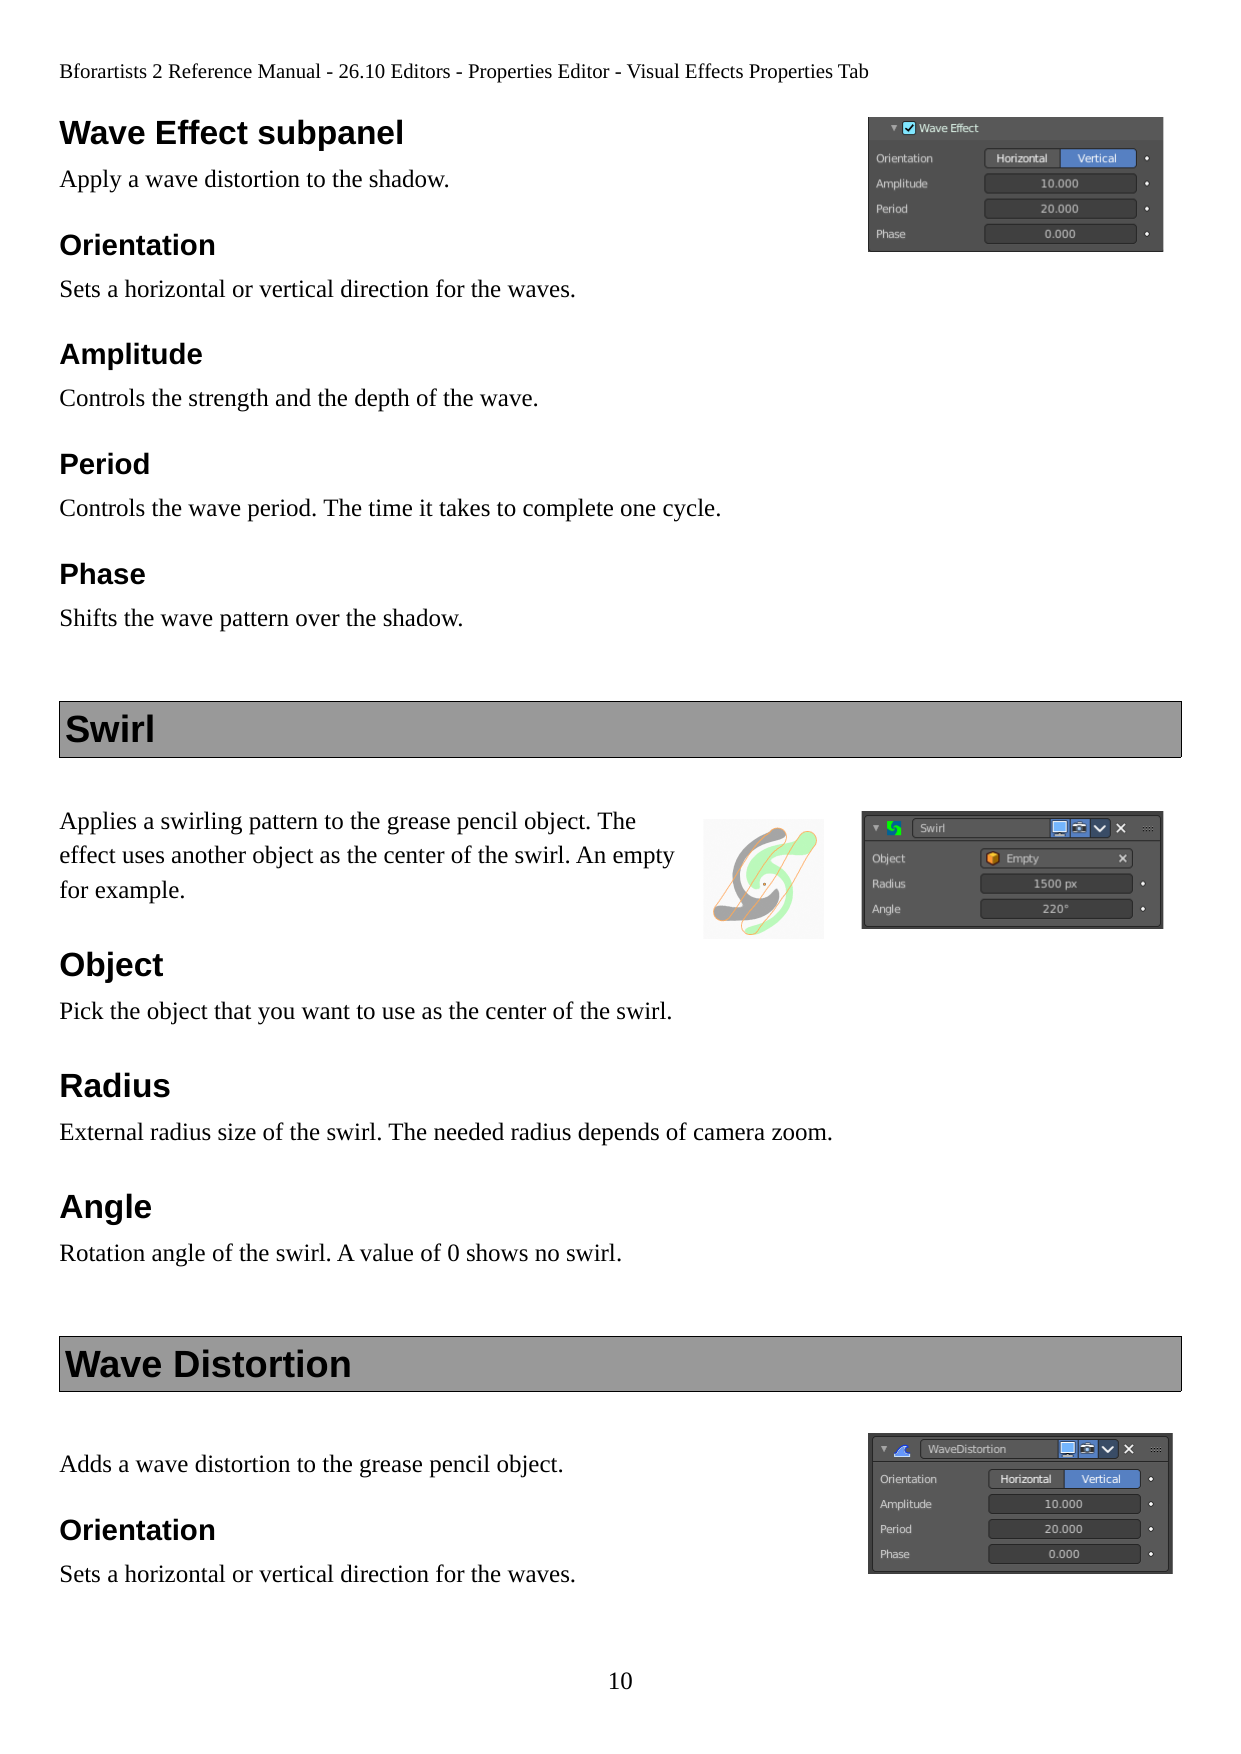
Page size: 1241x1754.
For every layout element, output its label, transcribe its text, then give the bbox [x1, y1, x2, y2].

picture [868, 1433, 1173, 1574]
subtitle Wave Effect subpanel [59, 113, 1181, 151]
text Shifts the wave pattern over the shadow. [59, 603, 1181, 632]
subtitle Orientation [59, 227, 1181, 261]
text Applies a swirling pattern to the grease pencil object. The effect uses another object as the center of the swirl. An empty for example. [59, 806, 1181, 903]
subtitle Angle [59, 1187, 1181, 1225]
text Sets a horizontal or vertical direction for the waves. [59, 1559, 1181, 1587]
text Apply a wave distortion to the shadow. [59, 164, 868, 192]
picture [861, 811, 1164, 929]
subtitle Object [59, 945, 1181, 983]
text Adds a wave distortion to the grease pencil object. [59, 1449, 868, 1478]
subtitle Radius [59, 1066, 1181, 1104]
subtitle Orientation [59, 1512, 868, 1546]
table_header Wave Distortion [60, 1337, 1181, 1391]
text Pick the object that you want to use as the center of the swirl. [59, 996, 1181, 1024]
text Sets a horizontal or vertical direction for the waves. [59, 274, 1181, 302]
picture [868, 117, 1164, 252]
subtitle Phase [59, 557, 1181, 591]
text Controls the strength and the depth of the wave. [59, 383, 1181, 412]
subtitle Period [59, 447, 1181, 481]
subtitle Amplitude [59, 337, 1181, 371]
text External radius size of the swirl. The needed radius depends of camera zoom. [59, 1117, 1181, 1146]
subtitle [1173, 1512, 1181, 1546]
text Controls the wave period. The time it takes to complete one cycle. [59, 493, 1181, 522]
table_header Swirl [60, 702, 1181, 757]
text Rotation angle of the swirl. A value of 0 shows no swirl. [59, 1238, 1181, 1267]
picture [703, 819, 824, 939]
